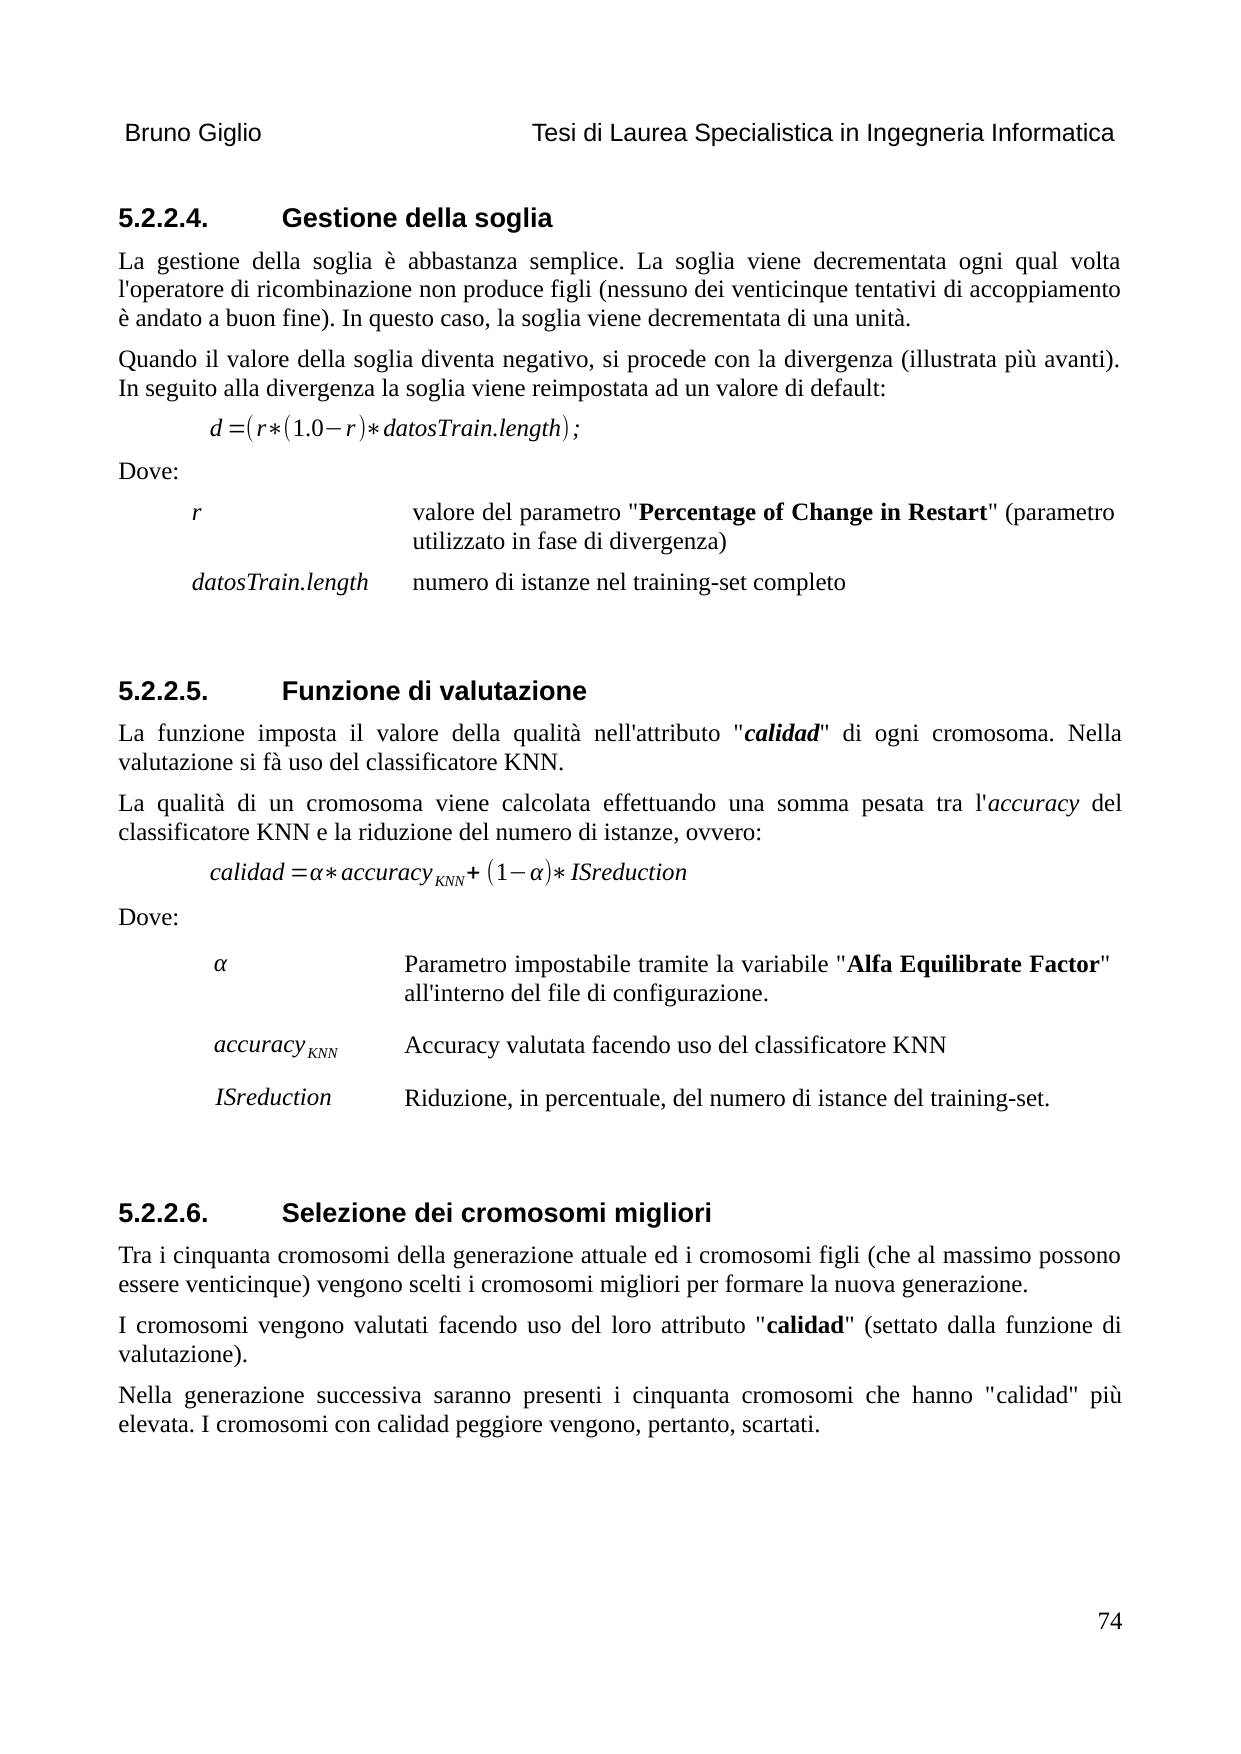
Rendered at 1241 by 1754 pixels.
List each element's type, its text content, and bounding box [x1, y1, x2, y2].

text La funzione imposta il valore della qualità nell'attributo "calidad" di ogni cromosoma. Nella valutazione si fà uso del classificatore KNN. [118, 718, 1122, 776]
text Nella generazione successiva saranno presenti i cinquanta cromosomi che hanno "calidad" più elevata. I cromosomi con calidad peggiore vengono, pertanto, scartati. [118, 1380, 1122, 1438]
text Quando il valore della soglia diventa negativo, si procede con la divergenza (illustrata più avanti). In seguito alla divergenza la soglia viene reimpostata ad un valore di default: [118, 344, 1122, 402]
table_cell Accuracy valutata facendo uso del classificatore KNN [398, 1025, 1116, 1078]
text datosTrain.length numero di istanze nel training-set completo [118, 567, 1122, 596]
table_cell [190, 1078, 398, 1130]
table_cell [190, 1025, 398, 1078]
text Dove: [118, 902, 1122, 931]
text Dove: [118, 456, 1122, 484]
subtitle Gestione della soglia [118, 202, 1122, 233]
text Tra i cinquanta cromosomi della generazione attuale ed i cromosomi figli (che al massimo possono essere venticinque) vengono scelti i cromosomi migliori per formare la nuova generazione. [118, 1240, 1122, 1298]
text La qualità di un cromosoma viene calcolata effettuando una somma pesata tra l'accuracy del classificatore KNN e la riduzione del numero di istanze, ovvero: [118, 788, 1122, 846]
text I cromosomi vengono valutati facendo uso del loro attributo "calidad" (settato dalla funzione di valutazione). [118, 1310, 1122, 1368]
table_header Parametro impostabile tramite la variabile "Alfa Equilibrate Factor" all'interno del file di configurazione. [398, 944, 1116, 1025]
text La gestione della soglia è abbastanza semplice. La soglia viene decrementata ogni qual volta l'operatore di ricombinazione non produce figli (nessuno dei venticinque tentativi di accoppiamento è andato a buon fine). In questo caso, la soglia viene decrementata di una unità. [118, 246, 1122, 332]
table_header [190, 944, 398, 1025]
table_cell Riduzione, in percentuale, del numero di istance del training-set. [398, 1078, 1116, 1130]
subtitle Selezione dei cromosomi migliori [118, 1197, 1122, 1228]
text r valore del parametro "Percentage of Change in Restart" (parametro utilizzato in fase di divergenza) [118, 497, 1122, 554]
subtitle Funzione di valutazione [118, 674, 1122, 706]
